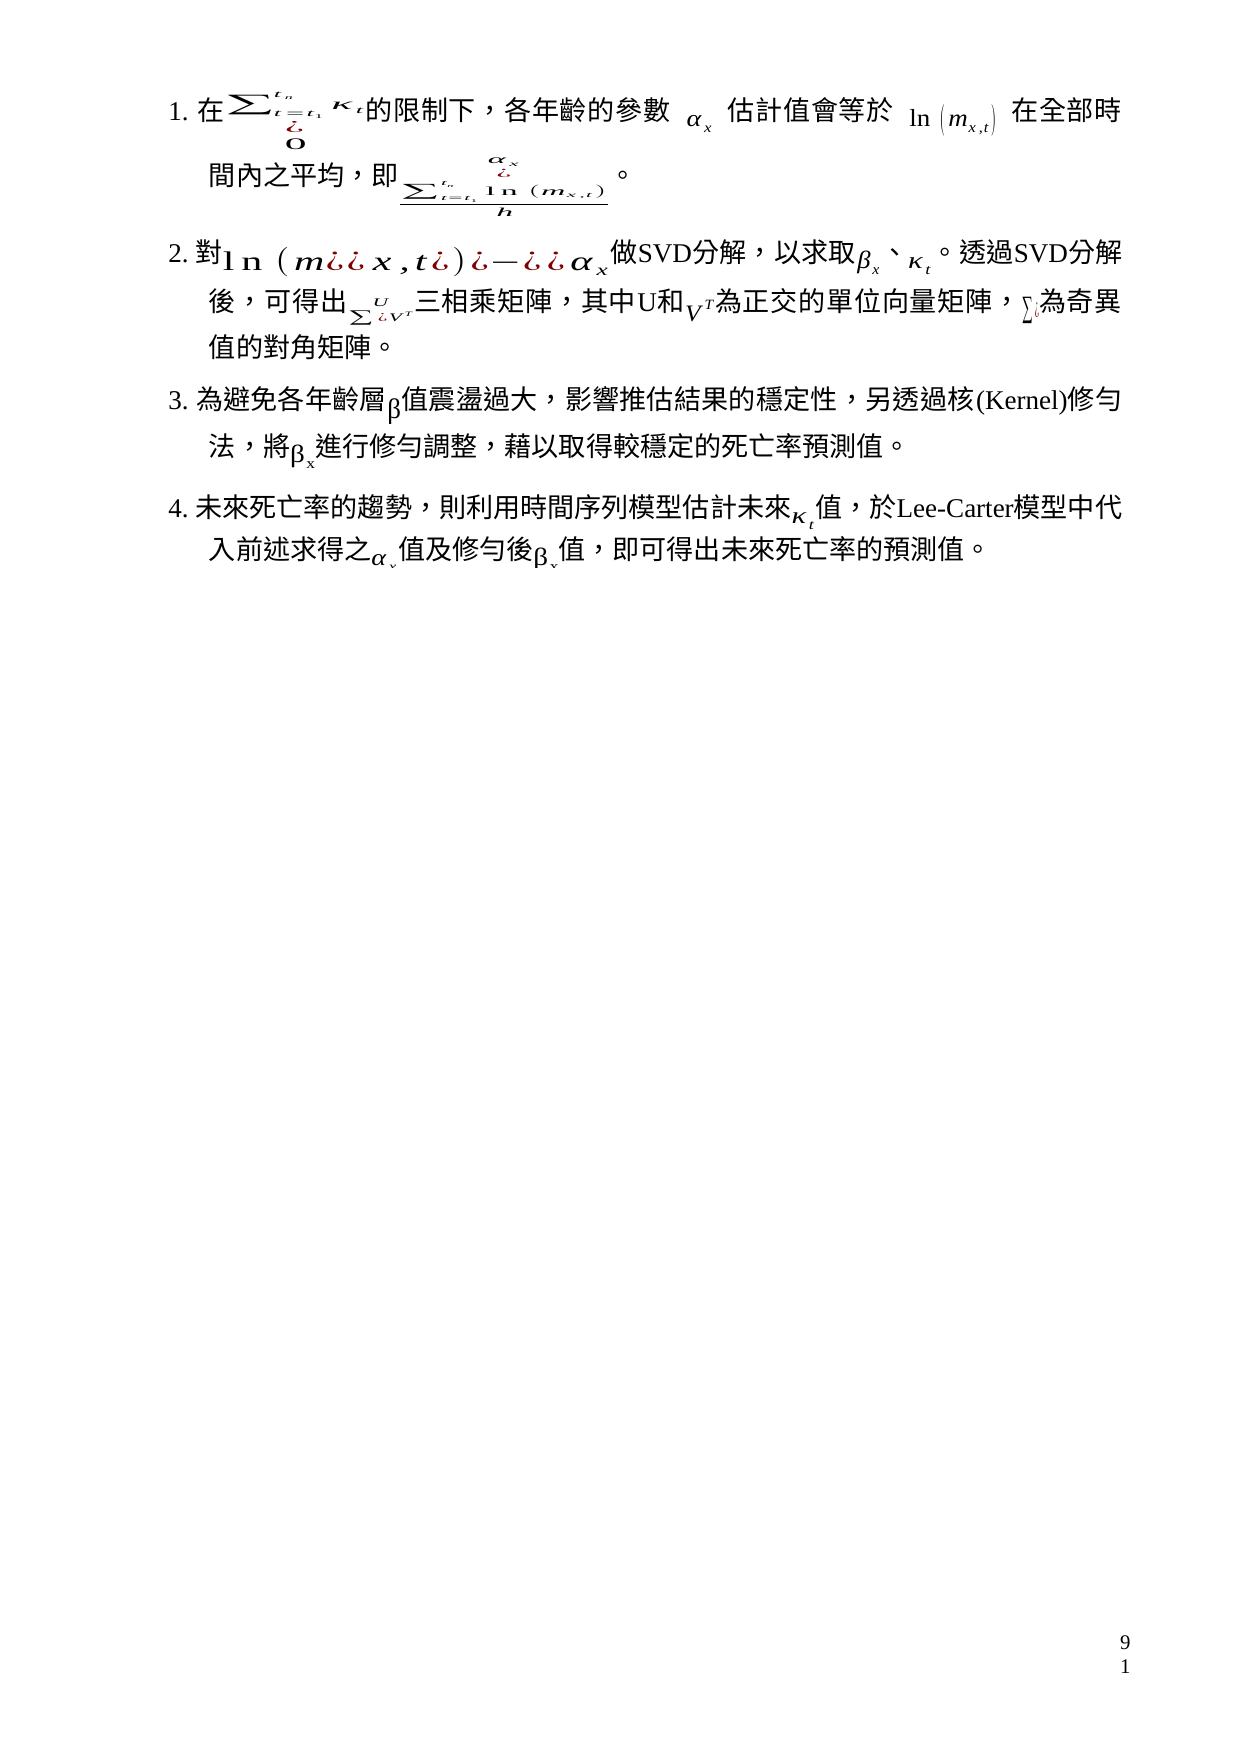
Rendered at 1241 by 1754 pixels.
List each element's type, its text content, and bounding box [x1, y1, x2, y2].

text 1. 在的限制下，各年齡的參數 估計值會等於 在全部時間內之平均，即。 [168, 89, 1122, 218]
text 4. 未來死亡率的趨勢，則利用時間序列模型估計未來值，於Lee-Carter模型中代入前述求得之值及修勻後值，即可得出未來死亡率的預測值。 [168, 484, 1122, 568]
text 3. 為避免各年齡層值震盪過大，影響推估結果的穩定性，另透過核(Kernel)修勻法，將進行修勻調整，藉以取得較穩定的死亡率預測值。 [168, 378, 1122, 472]
text 2. 對做SVD分解，以求取、。透過SVD分解後，可得出三相乘矩陣，其中U和為正交的單位向量矩陣，為奇異值的對角矩陣。 [168, 231, 1122, 365]
